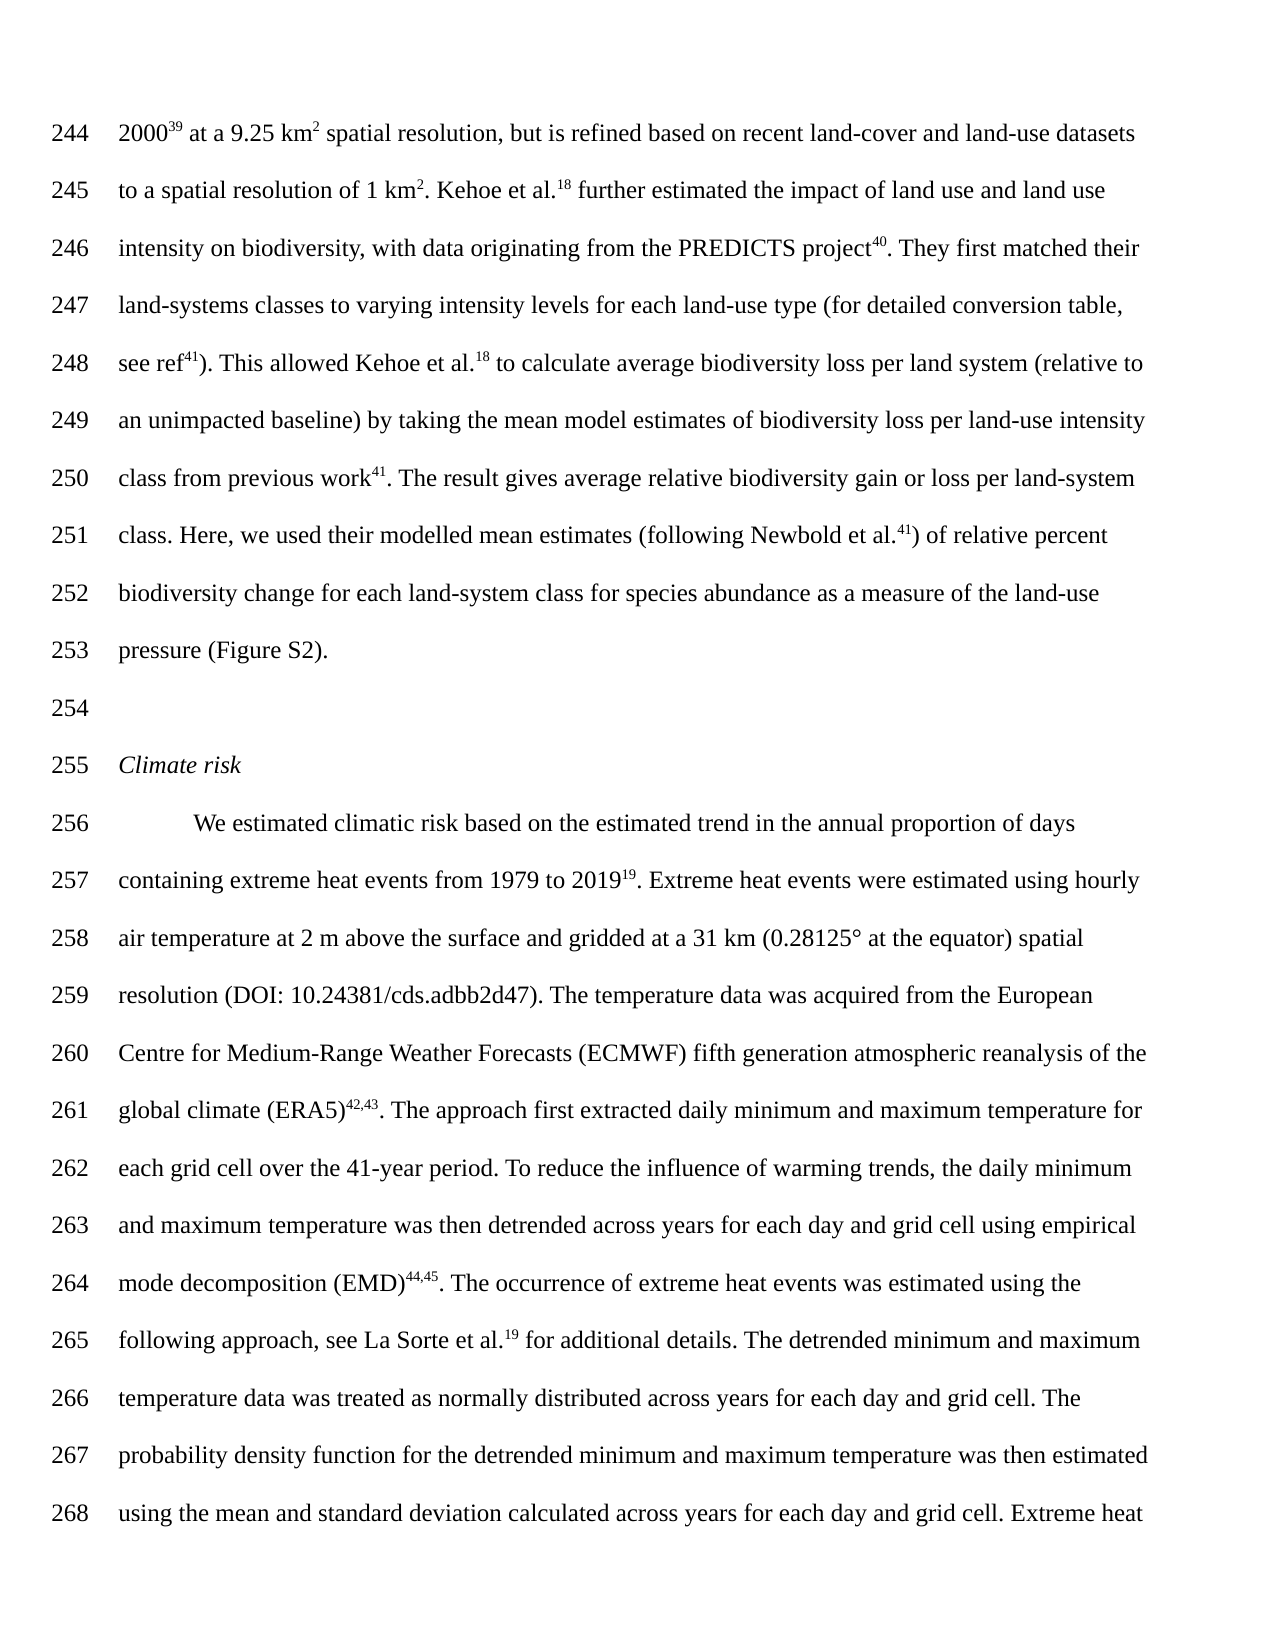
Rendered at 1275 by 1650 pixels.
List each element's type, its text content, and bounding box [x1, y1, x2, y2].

text 200039 at a 9.25 km2 spatial resolution, but is refined based on recent land-cover and land-use datasets to a spatial resolution of 1 km2. Kehoe et al.18 further estimated the impact of land use and land use intensity on biodiversity, with data originating from the PREDICTS project40. They first matched their land-systems classes to varying intensity levels for each land-use type (for detailed conversion table, see ref41). This allowed Kehoe et al.18 to calculate average biodiversity loss per land system (relative to an unimpacted baseline) by taking the mean model estimates of biodiversity loss per land-use intensity class from previous work41. The result gives average relative biodiversity gain or loss per land-system class. Here, we used their modelled mean estimates (following Newbold et al.41) of relative percent biodiversity change for each land-system class for species abundance as a measure of the land-use pressure (Figure S2). [118, 118, 1157, 664]
text We estimated climatic risk based on the estimated trend in the annual proportion of days containing extreme heat events from 1979 to 201919. Extreme heat events were estimated using hourly air temperature at 2 m above the surface and gridded at a 31 km (0.28125° at the equator) spatial resolution (DOI: 10.24381/cds.adbb2d47). The temperature data was acquired from the European Centre for Medium-Range Weather Forecasts (ECMWF) fifth generation atmospheric reanaly­sis of the global climate (ERA5)42,43. The approach first extracted daily minimum and maximum temperature for each grid cell over the 41-year period. To reduce the influence of warming trends, the daily minimum and maximum temperature was then detrended across years for each day and grid cell using empirical mode decomposition (EMD)44,45. The occurrence of extreme heat events was estimated using the following approach, see La Sorte et al.19 for additional details. The detrended minimum and maximum temperature data was treated as normally distributed across years for each day and grid cell. The probability density function for the detrended minimum and maximum temperature was then estimated using the mean and standard deviation calculated across years for each day and grid cell. Extreme heat [118, 808, 1157, 1527]
text Climate risk [118, 751, 1157, 779]
